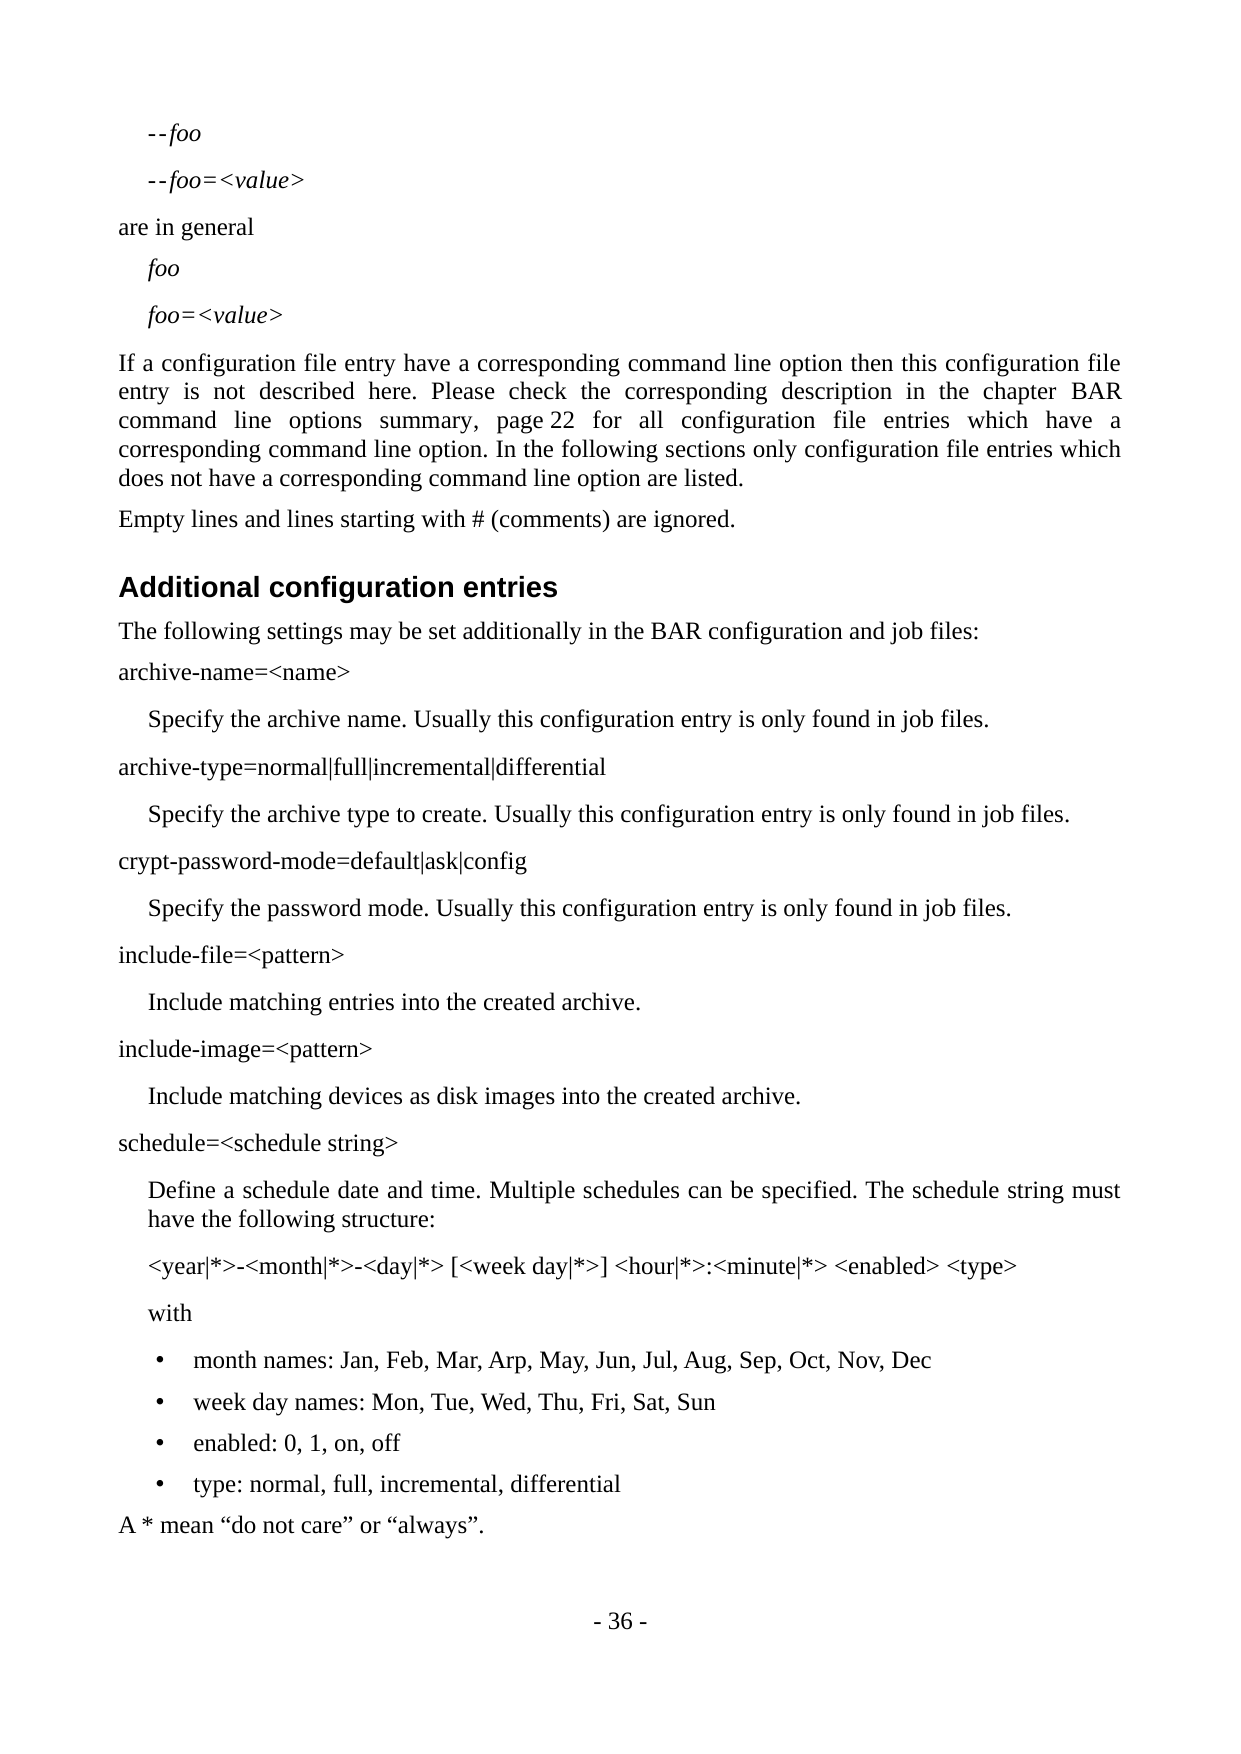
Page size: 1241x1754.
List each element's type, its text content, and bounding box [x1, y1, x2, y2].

list week day names: Mon, Tue, Wed, Thu, Fri, Sat, Sun [156, 1387, 1122, 1415]
text A * mean “do not care” or “always”. [118, 1510, 1122, 1539]
text are in general [118, 212, 1122, 241]
title archive-name=<name> [118, 657, 1122, 686]
text Define a schedule date and time. Multiple schedules can be specified. The schedule string must have the following structure: [148, 1175, 1122, 1233]
list type: normal, full, incremental, differential [156, 1469, 1122, 1498]
text The following settings may be set additionally in the BAR configuration and job files: [118, 616, 1122, 645]
text If a configuration file entry have a corresponding command line option then this configuration file entry is not described here. Please check the corresponding description in the chapter BAR command line options summary, page 23 for all configuration file entries which have a corresponding command line option. In the following sections only configuration file entries which does not have a corresponding command line option are listed. [118, 348, 1122, 491]
title crypt-password-mode=default|ask|config [118, 846, 1122, 874]
title schedule=<schedule string> [118, 1128, 1122, 1157]
text Include matching entries into the created archive. [148, 987, 1122, 1016]
text Specify the password mode. Usually this configuration entry is only found in job files. [148, 893, 1122, 922]
text Include matching devices as disk images into the created archive. [148, 1081, 1122, 1110]
text Empty lines and lines starting with # (comments) are ignored. [118, 504, 1122, 533]
text foo [148, 253, 1122, 282]
text ‑‑foo=<value> [148, 165, 1122, 194]
text <year|*>-<month|*>-<day|*> [<week day|*>] <hour|*>:<minute|*> <enabled> <type> [148, 1251, 1122, 1280]
subtitle Additional configuration entries [118, 570, 1122, 604]
title include-file=<pattern> [118, 940, 1122, 969]
list enabled: 0, 1, on, off [156, 1428, 1122, 1457]
title archive-type=normal|full|incremental|differential [118, 752, 1122, 780]
text Specify the archive name. Usually this configuration entry is only found in job files. [148, 704, 1122, 733]
text with [148, 1298, 1122, 1327]
list month names: Jan, Feb, Mar, Arp, May, Jun, Jul, Aug, Sep, Oct, Nov, Dec [156, 1345, 1122, 1374]
text ‑‑foo [148, 118, 1122, 147]
text Specify the archive type to create. Usually this configuration entry is only found in job files. [148, 799, 1122, 827]
text foo=<value> [148, 301, 1122, 329]
title include-image=<pattern> [118, 1034, 1122, 1063]
